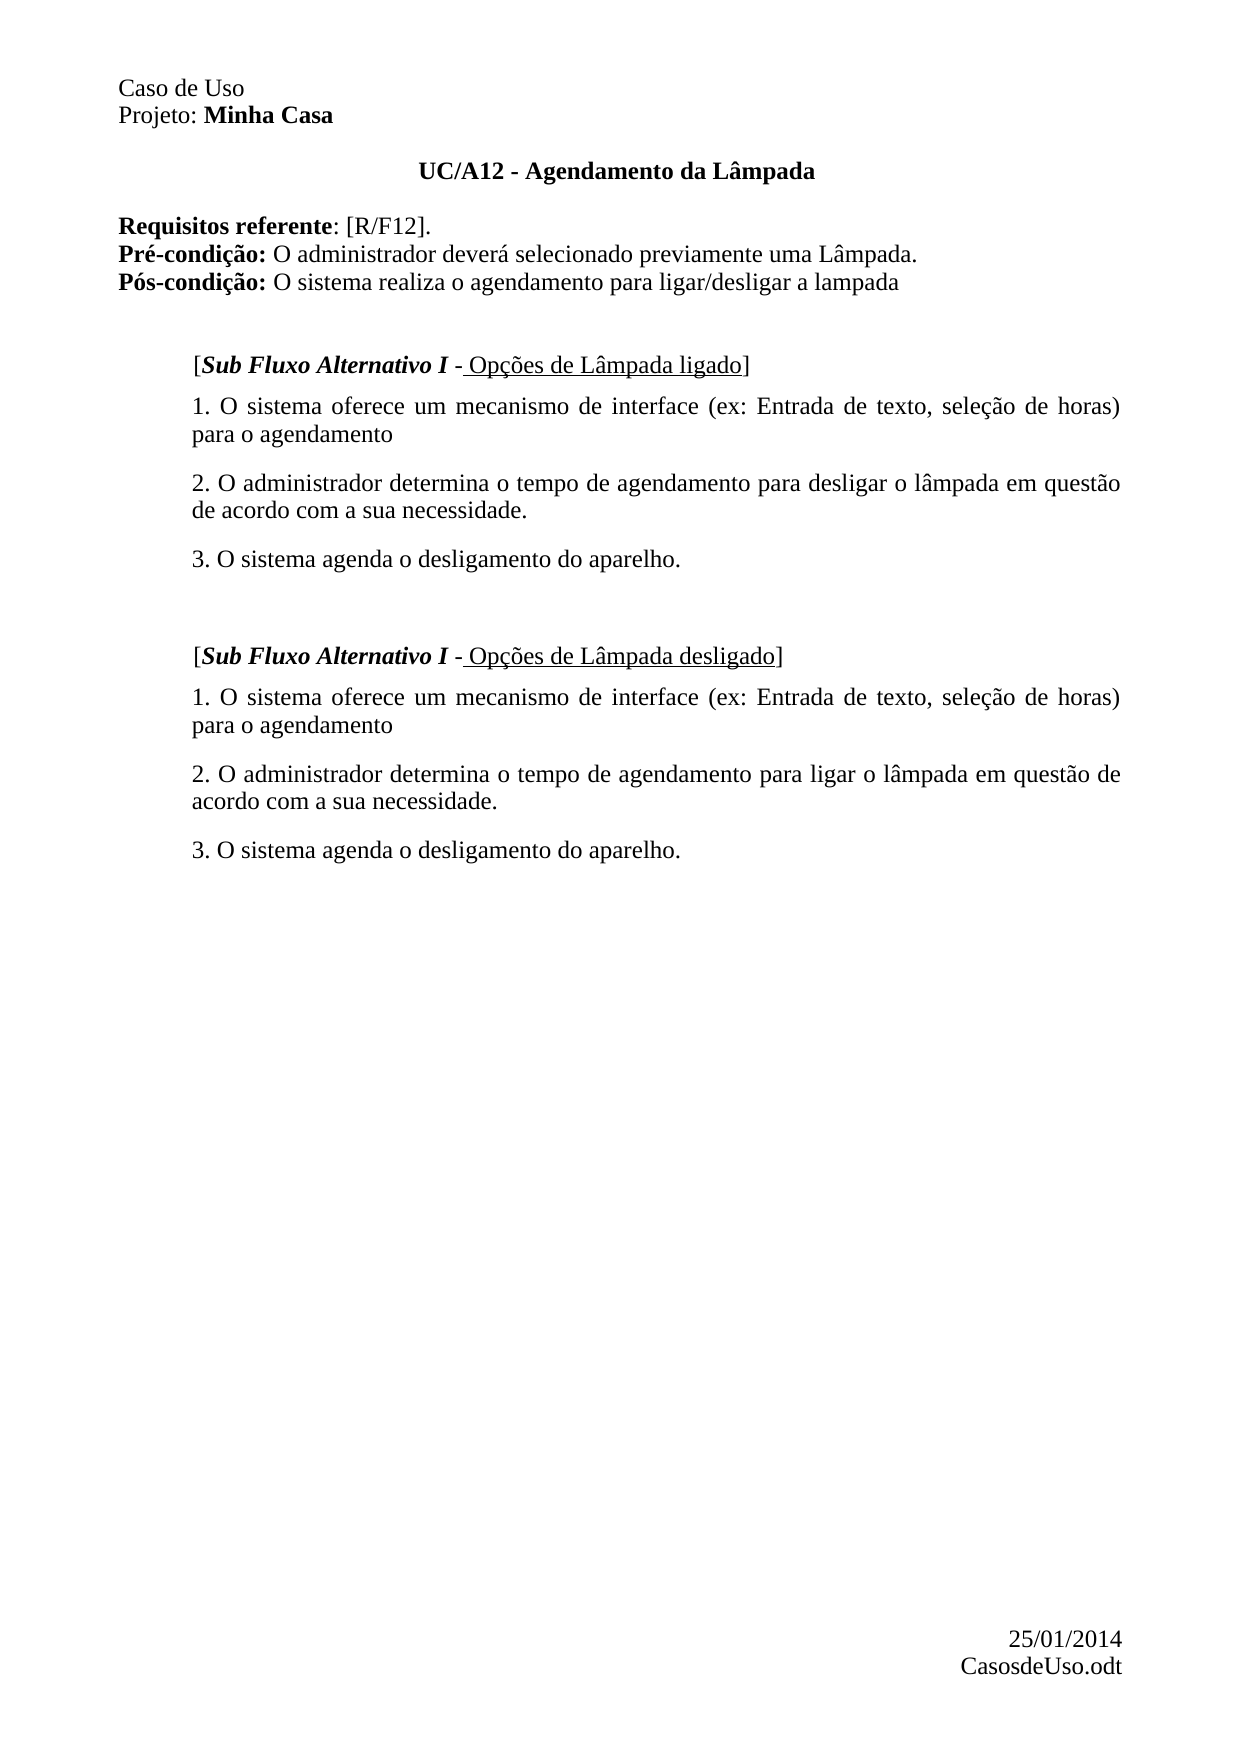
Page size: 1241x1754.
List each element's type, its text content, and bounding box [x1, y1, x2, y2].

text Pós-condição: O sistema realiza o agendamento para ligar/desligar a lampada [118, 268, 1122, 295]
text 2. O administrador determina o tempo de agendamento para desligar o lâmpada em questão de acordo com a sua necessidade. [192, 469, 1122, 524]
text Requisitos referente: [R/F12]. [118, 212, 1122, 240]
text 1. O sistema oferece um mecanismo de interface (ex: Entrada de texto, seleção de horas) para o agendamento [192, 683, 1122, 739]
text [Sub Fluxo Alternativo I - Opções de Lâmpada desligado] [118, 642, 1122, 670]
text 3. O sistema agenda o desligamento do aparelho. [192, 545, 1122, 573]
text 3. O sistema agenda o desligamento do aparelho. [192, 836, 1122, 864]
text UC/A12 - Agendamento da Lâmpada [343, 157, 1122, 184]
text Pré-condição: O administrador deverá selecionado previamente uma Lâmpada. [118, 240, 1122, 268]
text 2. O administrador determina o tempo de agendamento para ligar o lâmpada em questão de acordo com a sua necessidade. [192, 760, 1122, 815]
text 1. O sistema oferece um mecanismo de interface (ex: Entrada de texto, seleção de horas) para o agendamento [192, 392, 1122, 448]
text [Sub Fluxo Alternativo I - Opções de Lâmpada ligado] [118, 351, 1122, 378]
